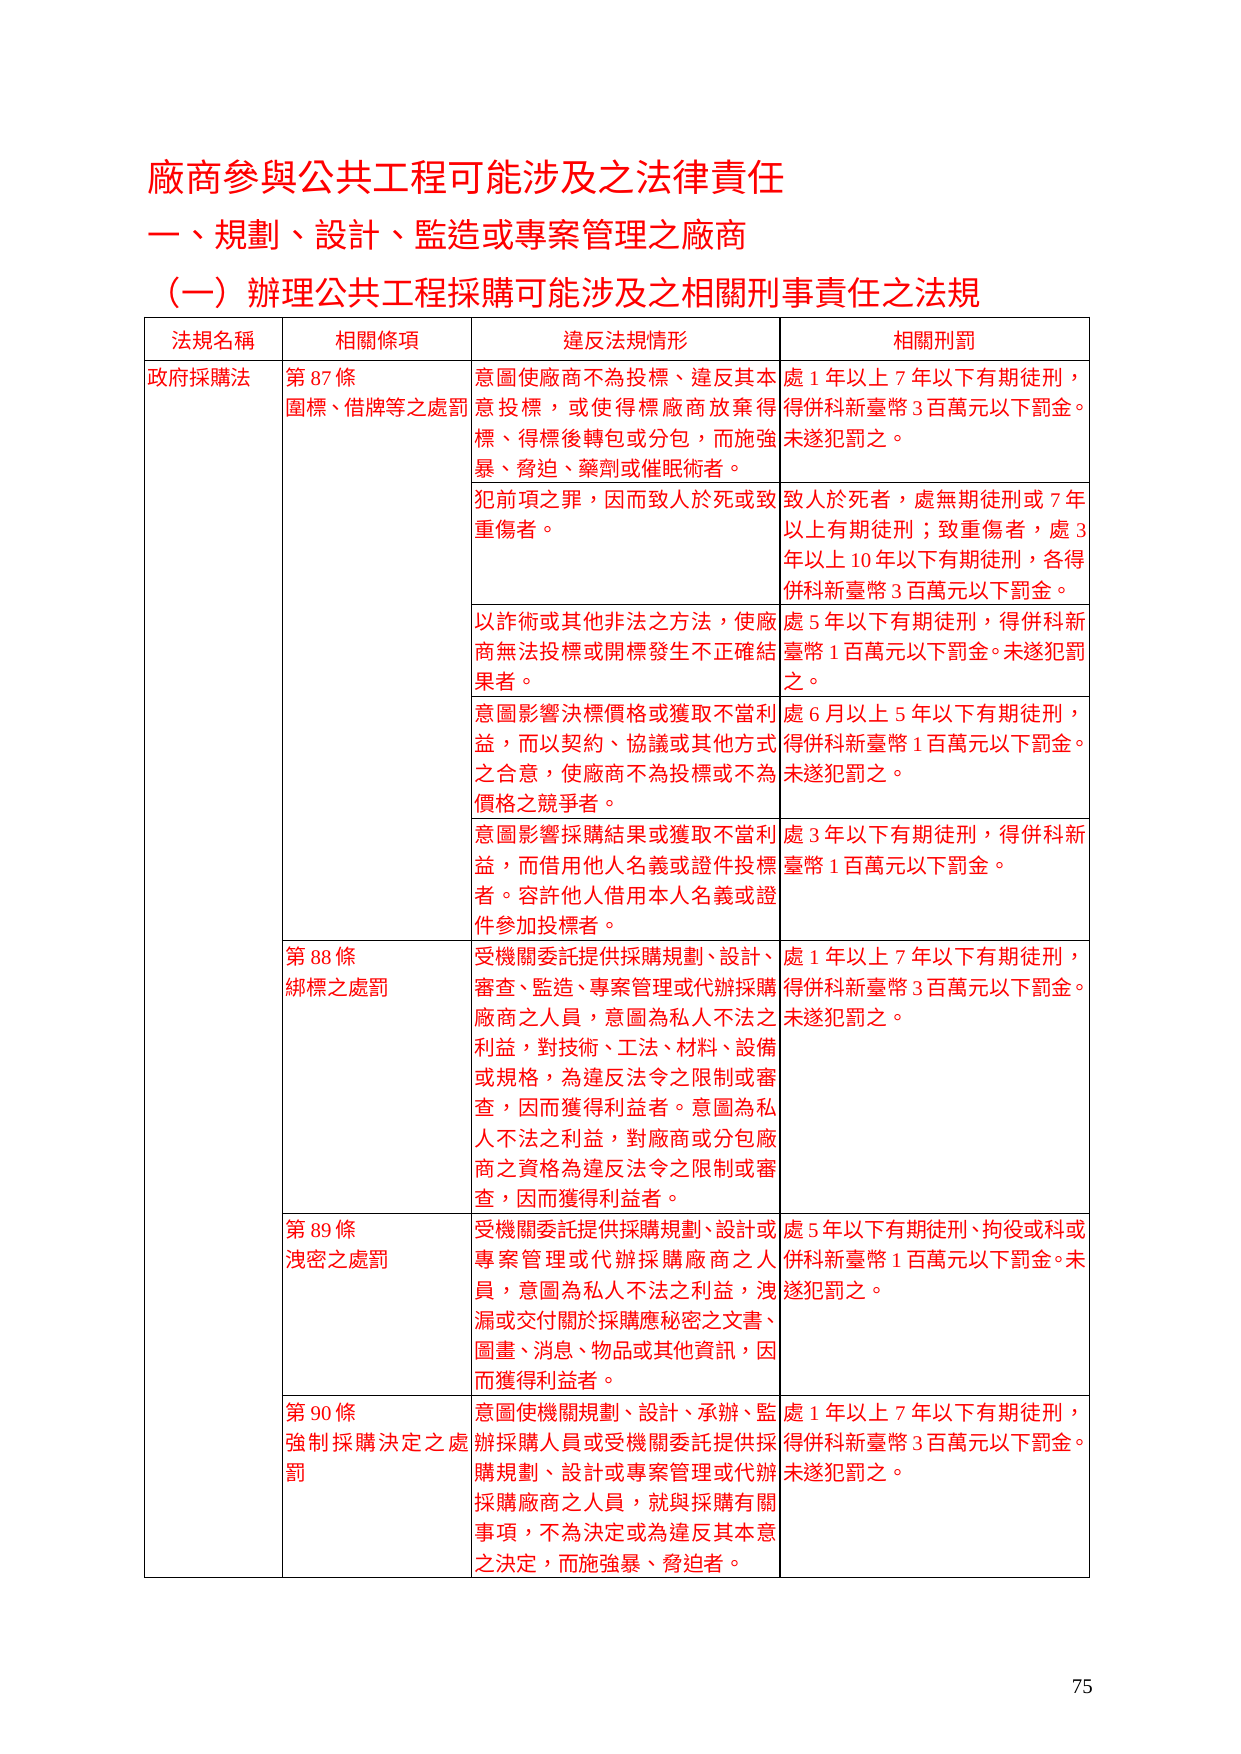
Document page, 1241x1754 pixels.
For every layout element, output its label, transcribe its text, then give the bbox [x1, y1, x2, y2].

text （一）辦理公共工程採購可能涉及之相關刑事責任之法規 [148, 259, 1092, 317]
table_cell 處3年以下有期徒刑，得併科新臺幣1百萬元以下罰金。 [781, 819, 1089, 939]
table_cell 意圖影響決標價格或獲取不當利益，而以契約、協議或其他方式之合意，使廠商不為投標或不為價格之競爭者。 [472, 697, 779, 818]
table_header 相關條項 [283, 318, 471, 360]
table_cell 意圖使廠商不為投標、違反其本意投標，或使得標廠商放棄得標、得標後轉包或分包，而施強暴、脅迫、藥劑或催眠術者。 [472, 361, 779, 482]
table_cell 以詐術或其他非法之方法，使廠商無法投標或開標發生不正確結果者。 [472, 605, 779, 696]
table_cell 第90條 強制採購決定之處罰 [283, 1396, 471, 1577]
table_cell 處1年以上7年以下有期徒刑，得併科新臺幣3百萬元以下罰金。未遂犯罰之。 [781, 1396, 1089, 1577]
table_cell 處6月以上5年以下有期徒刑，得併科新臺幣1百萬元以下罰金。未遂犯罰之。 [781, 697, 1089, 818]
table_header 違反法規情形 [472, 318, 779, 360]
text 廠商參與公共工程可能涉及之法律責任 [148, 148, 1092, 202]
table_cell 政府採購法 [145, 361, 282, 1577]
table_cell 處1年以上7年以下有期徒刑，得併科新臺幣3百萬元以下罰金。未遂犯罰之。 [781, 941, 1089, 1212]
table_cell 犯前項之罪，因而致人於死或致重傷者。 [472, 483, 779, 604]
table_header 相關刑罰 [781, 318, 1089, 360]
table_cell 意圖影響採購結果或獲取不當利益，而借用他人名義或證件投標者。容許他人借用本人名義或證件參加投標者。 [472, 819, 779, 939]
table_cell 第88條 綁標之處罰 [283, 941, 471, 1212]
table_cell 處5年以下有期徒刑、拘役或科或併科新臺幣1百萬元以下罰金。未遂犯罰之。 [781, 1214, 1089, 1395]
table_cell 第87條 圍標、借牌等之處罰 [283, 361, 471, 939]
table_cell 受機關委託提供採購規劃、設計、審查、監造、專案管理或代辦採購廠商之人員，意圖為私人不法之利益，對技術、工法、材料、設備或規格，為違反法令之限制或審查，因而獲得利益者。意圖為私人不法之利益，對廠商或分包廠商之資格為違反法令之限制或審查，因而獲得利益者。 [472, 941, 779, 1212]
table_header 法規名稱 [145, 318, 282, 360]
table_cell 處1年以上7年以下有期徒刑，得併科新臺幣3百萬元以下罰金。未遂犯罰之。 [781, 361, 1089, 482]
text 一、規劃、設計、監造或專案管理之廠商 [148, 202, 1092, 259]
table_cell 受機關委託提供採購規劃、設計或專案管理或代辦採購廠商之人員，意圖為私人不法之利益，洩漏或交付關於採購應秘密之文書、圖畫、消息、物品或其他資訊，因而獲得利益者。 [472, 1214, 779, 1395]
table_cell 處5年以下有期徒刑，得併科新臺幣1百萬元以下罰金。未遂犯罰之。 [781, 605, 1089, 696]
table_cell 第89條 洩密之處罰 [283, 1214, 471, 1395]
table_cell 致人於死者，處無期徒刑或7年以上有期徒刑；致重傷者，處3年以上10年以下有期徒刑，各得併科新臺幣3百萬元以下罰金。 [781, 483, 1089, 604]
table_cell 意圖使機關規劃、設計、承辦、監辦採購人員或受機關委託提供採購規劃、設計或專案管理或代辦採購廠商之人員，就與採購有關事項，不為決定或為違反其本意之決定，而施強暴、脅迫者。 [472, 1396, 779, 1577]
